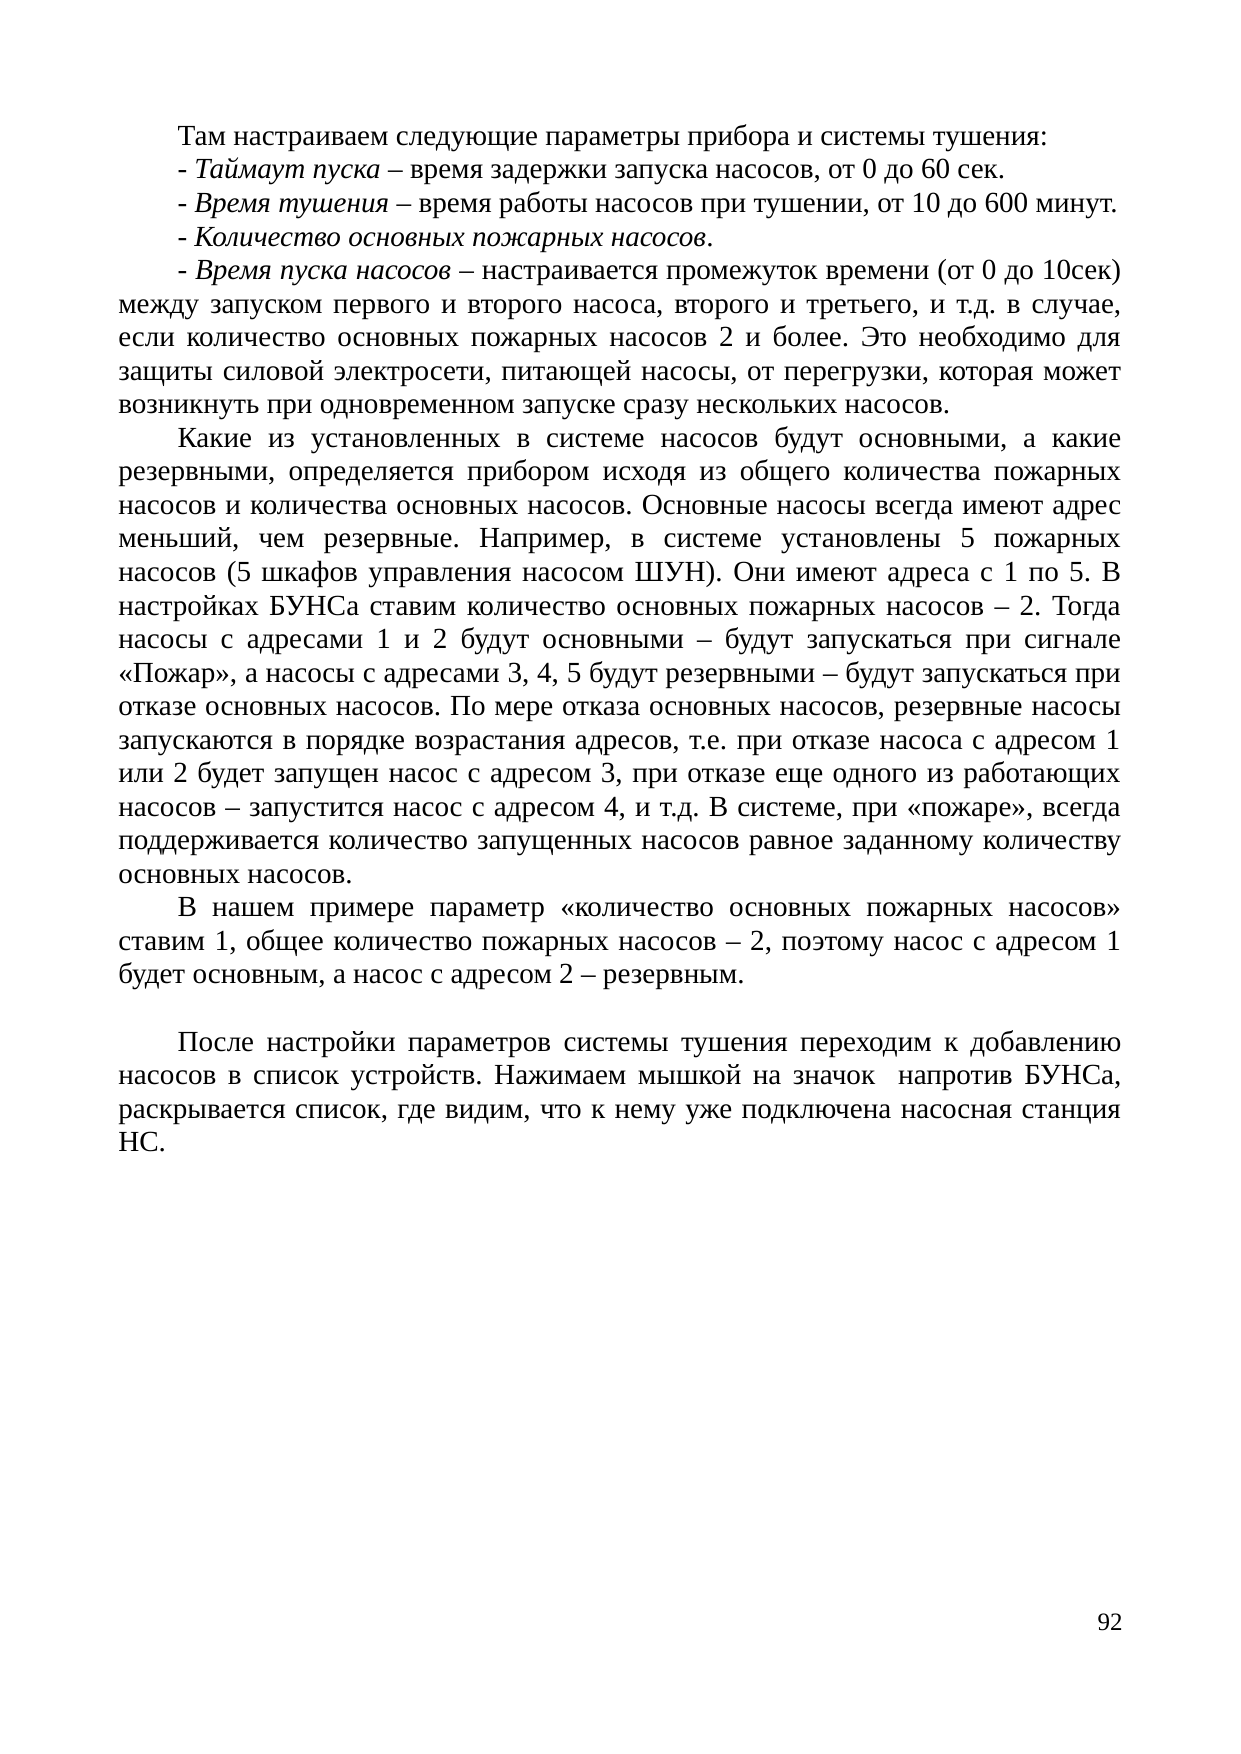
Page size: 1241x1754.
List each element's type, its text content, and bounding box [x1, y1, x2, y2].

text В нашем примере параметр «количество основных пожарных насосов» ставим 1, общее количество пожарных насосов – 2, поэтому насос с адресом 1 будет основным, а насос с адресом 2 – резервным. [118, 889, 1122, 990]
text Там настраиваем следующие параметры прибора и системы тушения: [118, 118, 1122, 152]
text После настройки параметров системы тушения переходим к добавлению насосов в список устройств. Нажимаем мышкой на значок напротив БУНСа, раскрывается список, где видим, что к нему уже подключена насосная станция НС. [118, 1024, 1122, 1158]
text - Время пуска насосов – настраивается промежуток времени (от 0 до 10сек) между запуском первого и второго насоса, второго и третьего, и т.д. в случае, если количество основных пожарных насосов 2 и более. Это необходимо для защиты силовой электросети, питающей насосы, от перегрузки, которая может возникнуть при одновременном запуске сразу нескольких насосов. [118, 252, 1122, 420]
text - Время тушения – время работы насосов при тушении, от 10 до 600 минут. [118, 185, 1122, 219]
text Какие из установленных в системе насосов будут основными, а какие резервными, определяется прибором исходя из общего количества пожарных насосов и количества основных насосов. Основные насосы всегда имеют адрес меньший, чем резервные. Например, в системе установлены 5 пожарных насосов (5 шкафов управления насосом ШУН). Они имеют адреса с 1 по 5. В настройках БУНСа ставим количество основных пожарных насосов – 2. Тогда насосы с адресами 1 и 2 будут основными – будут запускаться при сигнале «Пожар», а насосы с адресами 3, 4, 5 будут резервными – будут запускаться при отказе основных насосов. По мере отказа основных насосов, резервные насосы запускаются в порядке возрастания адресов, т.е. при отказе насоса с адресом 1 или 2 будет запущен насос с адресом 3, при отказе еще одного из работающих насосов – запустится насос с адресом 4, и т.д. В системе, при «пожаре», всегда поддерживается количество запущенных насосов равное заданному количеству основных насосов. [118, 420, 1122, 889]
text - Таймаут пуска – время задержки запуска насосов, от 0 до 60 сек. [118, 152, 1122, 185]
text - Количество основных пожарных насосов. [118, 219, 1122, 252]
